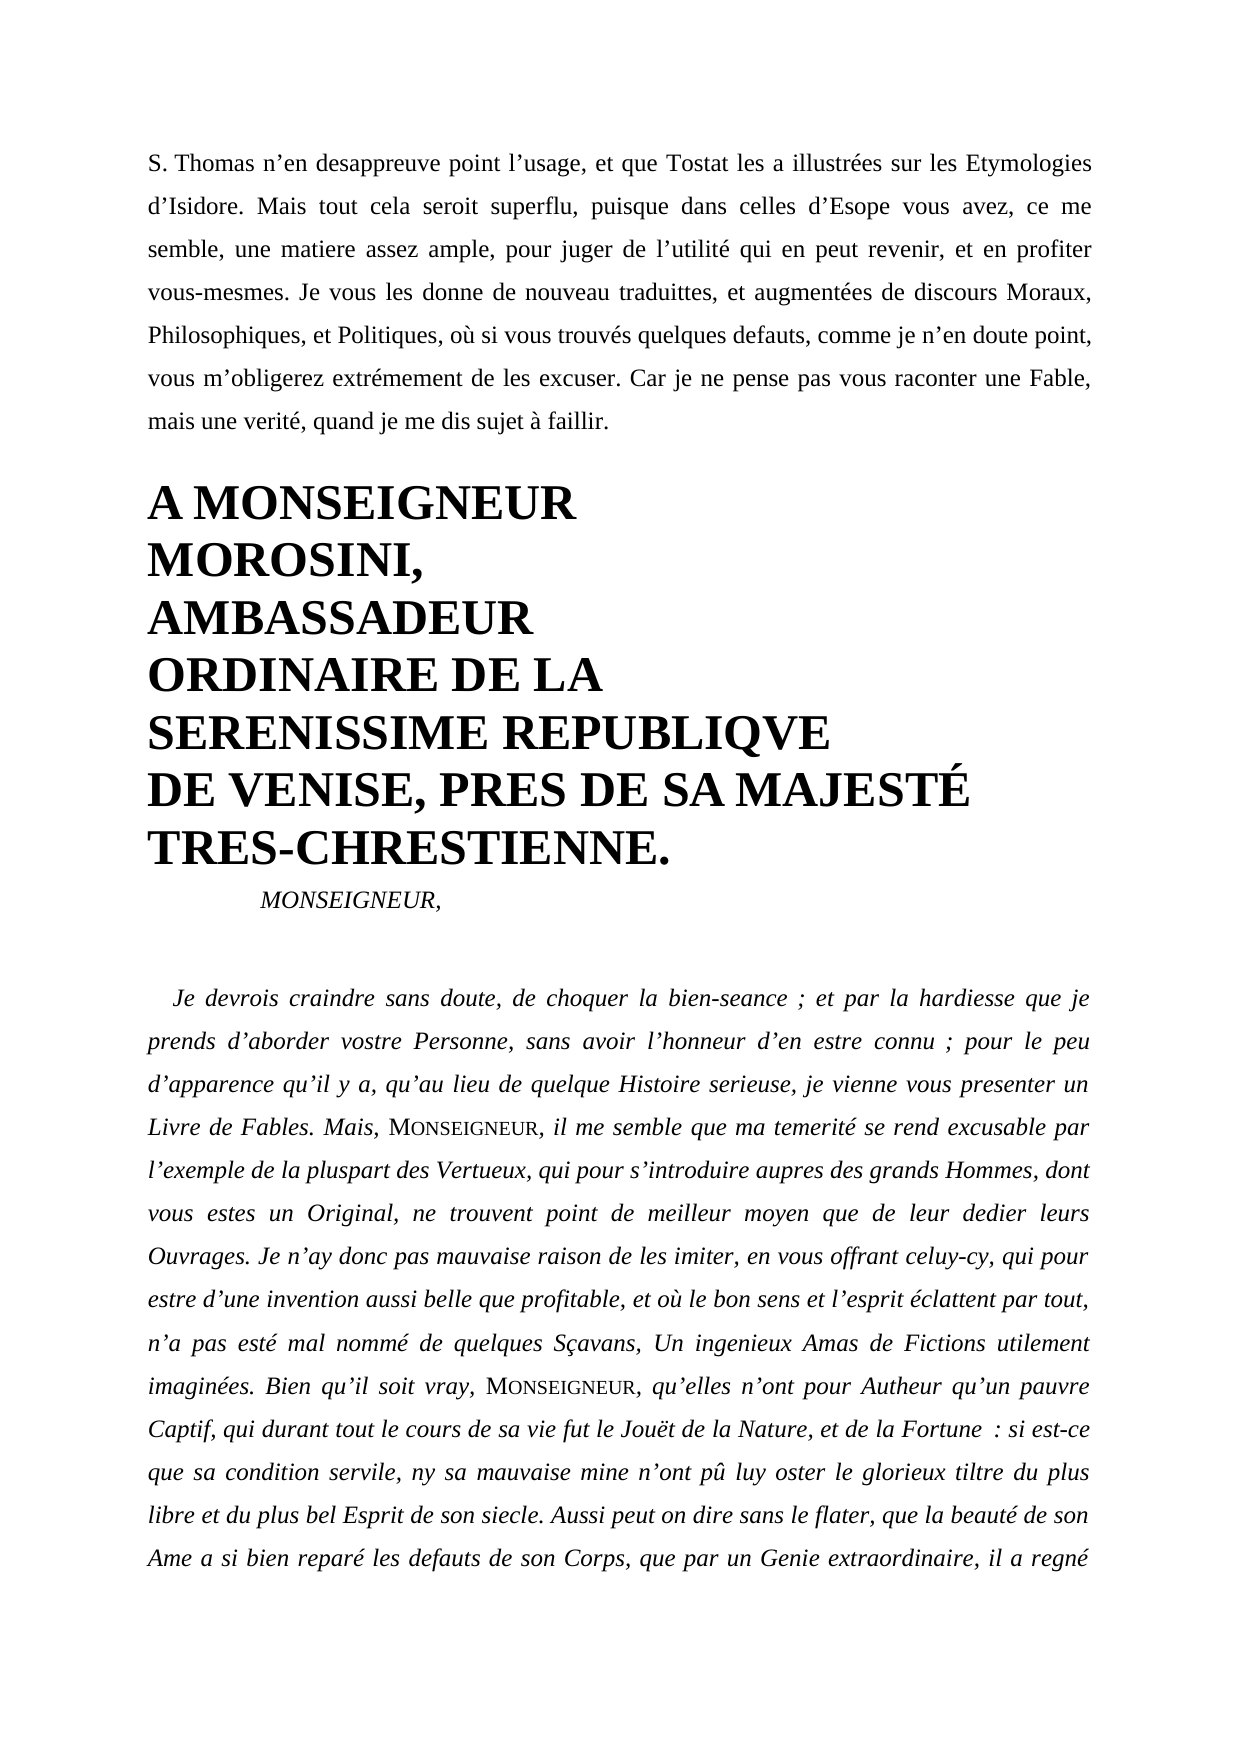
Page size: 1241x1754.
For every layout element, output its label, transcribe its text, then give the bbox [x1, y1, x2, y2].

text Je devrois craindre sans doute, de choquer la bien-seance ; et par la hardiesse que je prends d’aborder vostre Personne, sans avoir l’honneur d’en estre connu ; pour le peu d’apparence qu’il y a, qu’au lieu de quelque Histoire serieuse, je vienne vous presenter un Livre de Fables. Mais, Monseigneur, il me semble que ma temerité se rend excusable par l’exemple de la pluspart des Vertueux, qui pour s’introduire aupres des grands Hommes, dont vous estes un Original, ne trouvent point de meilleur moyen que de leur dedier leurs Ouvrages. Je n’ay donc pas mauvaise raison de les imiter, en vous offrant celuy-cy, qui pour estre d’une invention aussi belle que profitable, et où le bon sens et l’esprit éclattent par tout, n’a pas esté mal nommé de quelques Sçavans, Un ingenieux Amas de Fictions utilement imaginées. Bien qu’il soit vray, Monseigneur, qu’elles n’ont pour Autheur qu’un pauvre Captif, qui durant tout le cours de sa vie fut le Jouët de la Nature, et de la Fortune : si est-ce que sa condition servile, ny sa mauvaise mine n’ont pû luy oster le glorieux tiltre du plus libre et du plus bel Esprit de son siecle. Aussi peut on dire sans le flater, que la beauté de son Ame a si bien reparé les defauts de son Corps, que par un Genie extraordinaire, il a regné [148, 983, 1093, 1572]
text MONSEIGNEUR, [260, 885, 1093, 914]
subtitle A MONSEIGNEUR MOROSINI, AMBASSADEUR ORDINAIRE DE LA SERENISSIME REPUBLIQVE DE VENISE, PRES DE SA MAJESTÉ TRES-CHRESTIENNE. [148, 472, 1093, 875]
text S. Thomas n’en desappreuve point l’usage, et que Tostat les a illustrées sur les Etymologies d’Isidore. Mais tout cela seroit superflu, puisque dans celles d’Esope vous avez, ce me semble, une matiere assez ample, pour juger de l’utilité qui en peut revenir, et en profiter vous-mesmes. Je vous les donne de nouveau traduittes, et augmentées de discours Moraux, Philosophiques, et Politiques, où si vous trouvés quelques defauts, comme je n’en doute point, vous m’obligerez extrémement de les excuser. Car je ne pense pas vous raconter une Fable, mais une verité, quand je me dis sujet à faillir. [148, 148, 1093, 435]
